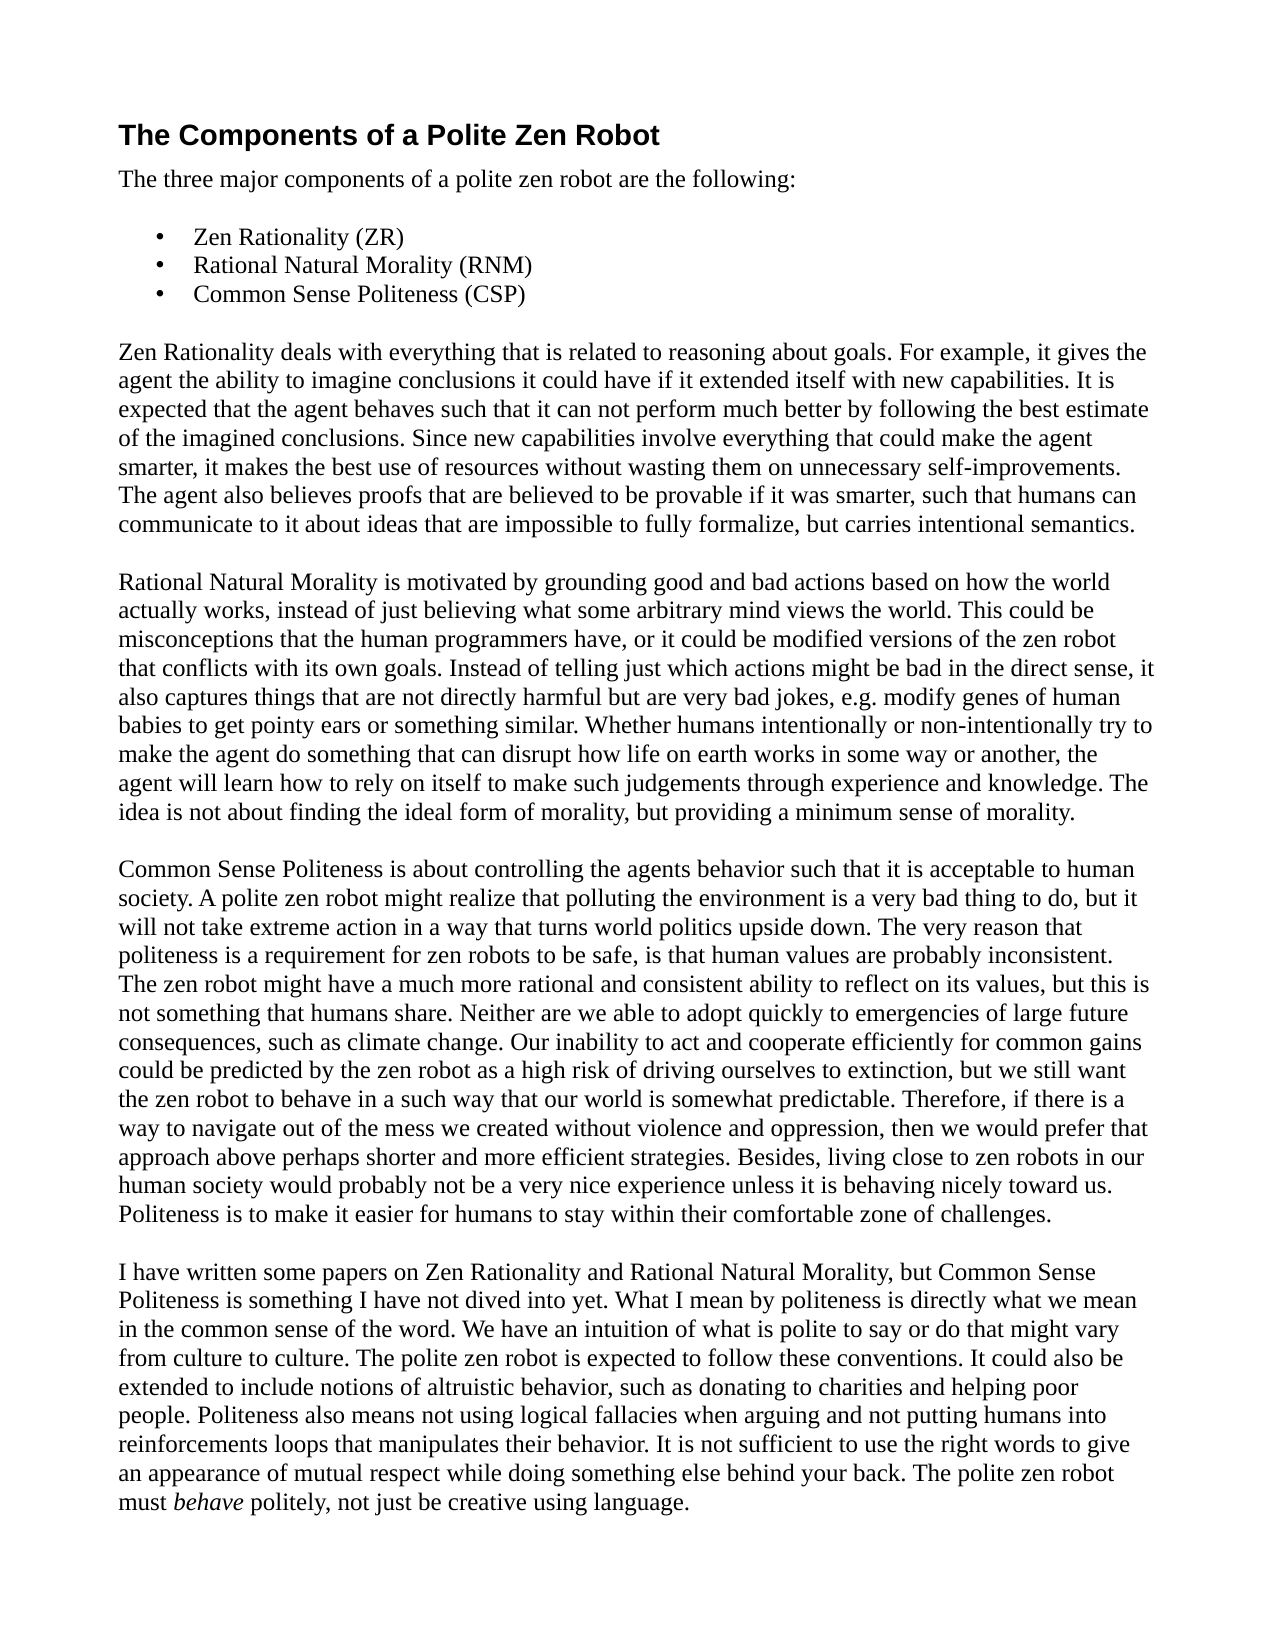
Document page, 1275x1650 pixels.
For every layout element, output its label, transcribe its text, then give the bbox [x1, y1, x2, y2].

text Zen Rationality deals with everything that is related to reasoning about goals. For example, it gives the agent the ability to imagine conclusions it could have if it extended itself with new capabilities. It is expected that the agent behaves such that it can not perform much better by following the best estimate of the imagined conclusions. Since new capabilities involve everything that could make the agent smarter, it makes the best use of resources without wasting them on unnecessary self-improvements. The agent also believes proofs that are believed to be provable if it was smarter, such that humans can communicate to it about ideas that are impossible to fully formalize, but carries intentional semantics. [118, 337, 1157, 538]
text I have written some papers on Zen Rationality and Rational Natural Morality, but Common Sense Politeness is something I have not dived into yet. What I mean by politeness is directly what we mean in the common sense of the word. We have an intuition of what is polite to say or do that might vary from culture to culture. The polite zen robot is expected to follow these conventions. It could also be extended to include notions of altruistic behavior, such as donating to charities and helping poor people. Politeness also means not using logical fallacies when arguing and not putting humans into reinforcements loops that manipulates their behavior. It is not sufficient to use the right words to give an appearance of mutual respect while doing something else behind your back. The polite zen robot must behave politely, not just be creative using language. [118, 1257, 1157, 1516]
text The three major components of a polite zen robot are the following: [118, 164, 1157, 193]
text Rational Natural Morality is motivated by grounding good and bad actions based on how the world actually works, instead of just believing what some arbitrary mind views the world. This could be misconceptions that the human programmers have, or it could be modified versions of the zen robot that conflicts with its own goals. Instead of telling just which actions might be bad in the direct sense, it also captures things that are not directly harmful but are very bad jokes, e.g. modify genes of human babies to get pointy ears or something similar. Whether humans intentionally or non-intentionally try to make the agent do something that can disrupt how life on earth works in some way or another, the agent will learn how to rely on itself to make such judgements through experience and knowledge. The idea is not about finding the ideal form of morality, but providing a minimum sense of morality. [118, 567, 1157, 826]
text Common Sense Politeness is about controlling the agents behavior such that it is acceptable to human society. A polite zen robot might realize that polluting the environment is a very bad thing to do, but it will not take extreme action in a way that turns world politics upside down. The very reason that politeness is a requirement for zen robots to be safe, is that human values are probably inconsistent. The zen robot might have a much more rational and consistent ability to reflect on its values, but this is not something that humans share. Neither are we able to adopt quickly to emergencies of large future consequences, such as climate change. Our inability to act and cooperate efficiently for common gains could be predicted by the zen robot as a high risk of driving ourselves to extinction, but we still want the zen robot to behave in a such way that our world is somewhat predictable. Therefore, if there is a way to navigate out of the mess we created without violence and oppression, then we would prefer that approach above perhaps shorter and more efficient strategies. Besides, living close to zen robots in our human society would probably not be a very nice experience unless it is behaving nicely toward us. Politeness is to make it easier for humans to stay within their comfortable zone of challenges. [118, 854, 1157, 1228]
list Rational Natural Morality (RNM) [156, 251, 1157, 279]
list Zen Rationality (ZR) [156, 222, 1157, 251]
subtitle The Components of a Polite Zen Robot [118, 118, 1157, 152]
list Common Sense Politeness (CSP) [156, 279, 1157, 308]
